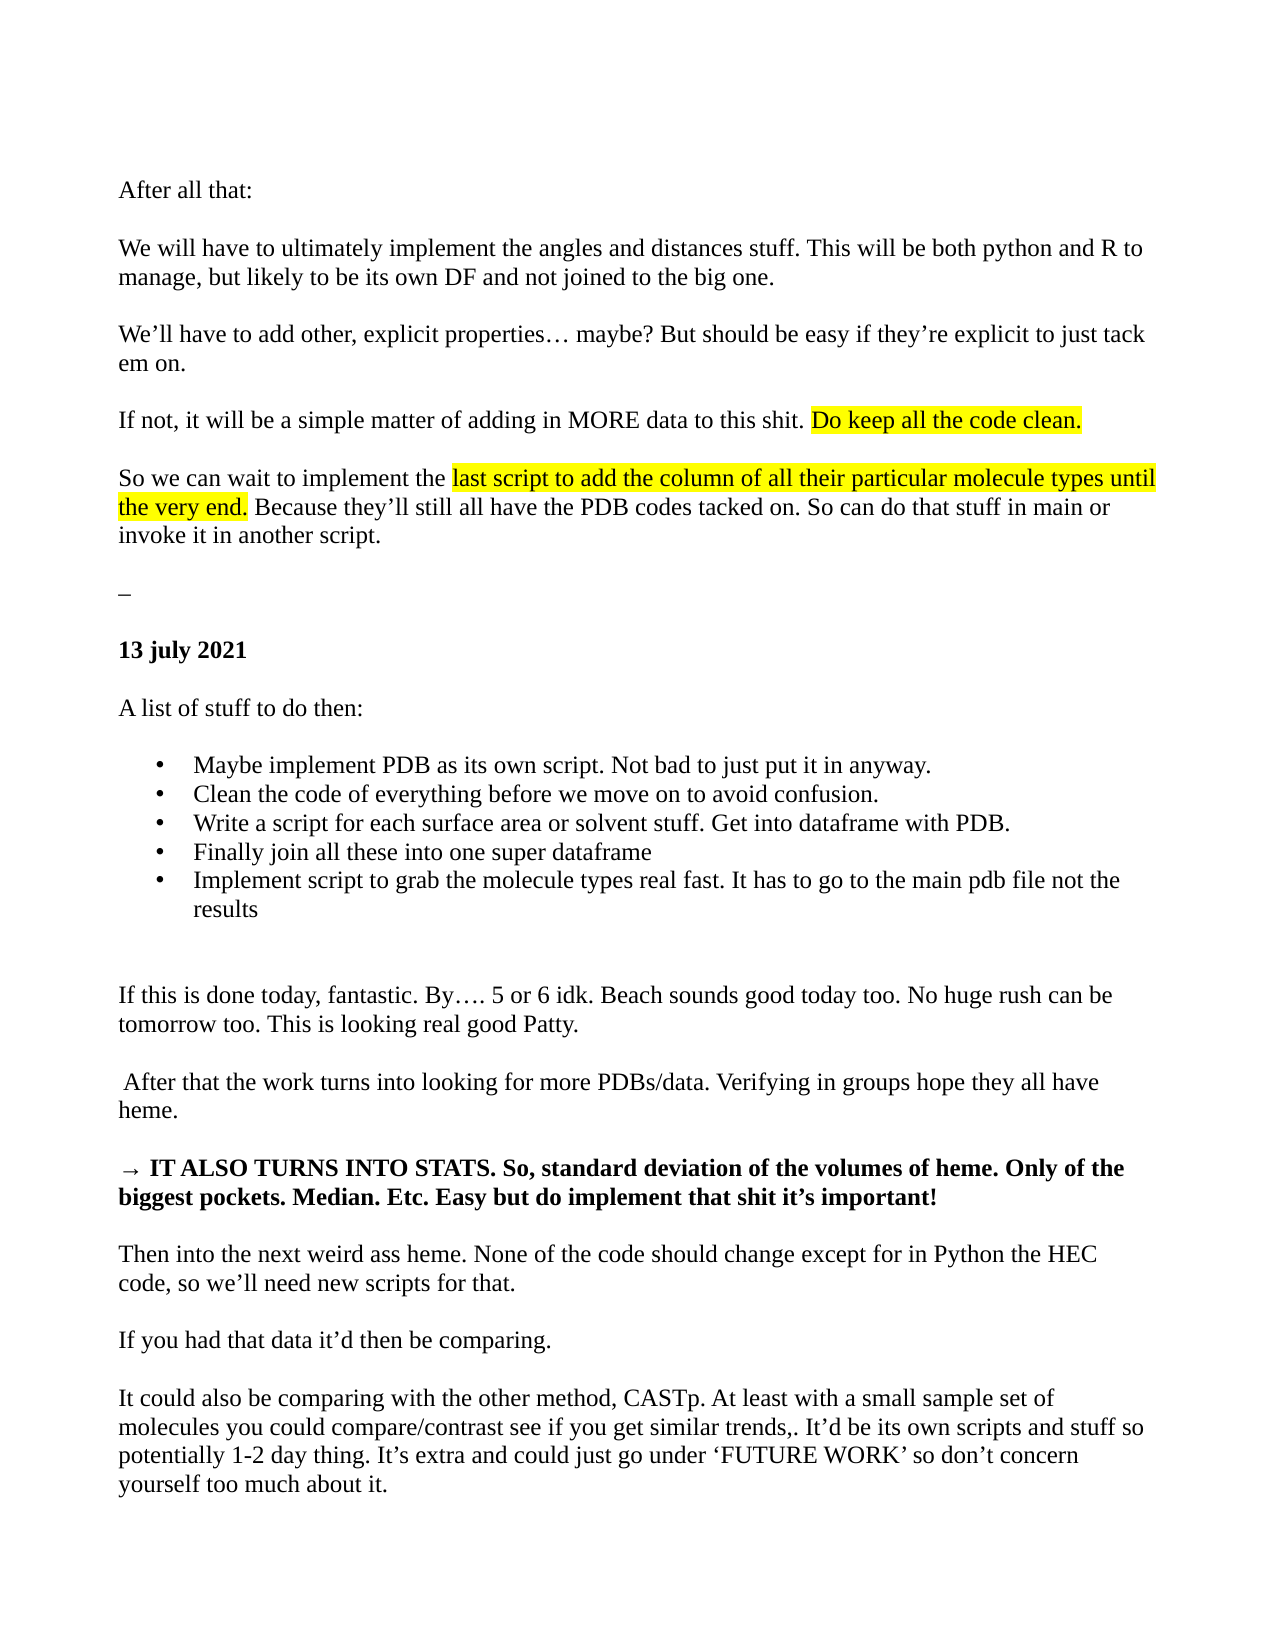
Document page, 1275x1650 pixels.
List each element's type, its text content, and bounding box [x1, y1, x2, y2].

text We will have to ultimately implement the angles and distances stuff. This will be both python and R to manage, but likely to be its own DF and not joined to the big one. [118, 233, 1157, 291]
text After that the work turns into looking for more PDBs/data. Verifying in groups hope they all have heme. [118, 1067, 1157, 1124]
list Maybe implement PDB as its own script. Not bad to just put it in anyway. [156, 751, 1157, 779]
text – [118, 578, 1157, 607]
text We’ll have to add other, explicit properties… maybe? But should be easy if they’re explicit to just tack em on. [118, 319, 1157, 377]
text It could also be comparing with the other method, CASTp. At least with a small sample set of molecules you could compare/contrast see if you get similar trends,. It’d be its own scripts and stuff so potentially 1-2 day thing. It’s extra and could just go under ‘FUTURE WORK’ so don’t concern yourself too much about it. [118, 1383, 1157, 1498]
text A list of stuff to do then: [118, 693, 1157, 722]
text → IT ALSO TURNS INTO STATS. So, standard deviation of the volumes of heme. Only of the biggest pockets. Median. Etc. Easy but do implement that shit it’s important! [118, 1153, 1157, 1211]
text If this is done today, fantastic. By…. 5 or 6 idk. Beach sounds good today too. No huge rush can be tomorrow too. This is looking real good Patty. [118, 981, 1157, 1038]
text If not, it will be a simple matter of adding in MORE data to this shit. Do keep all the code clean. [118, 406, 1157, 434]
list Finally join all these into one super dataframe [156, 837, 1157, 866]
list Implement script to grab the molecule types real fast. It has to go to the main pdb file not the results [156, 866, 1157, 923]
text After all that: [118, 176, 1157, 204]
text 13 july 2021 [118, 636, 1157, 664]
text If you had that data it’d then be comparing. [118, 1326, 1157, 1354]
list Clean the code of everything before we move on to avoid confusion. [156, 779, 1157, 808]
text So we can wait to implement the last script to add the column of all their particular molecule types until the very end. Because they’ll still all have the PDB codes tacked on. So can do that stuff in main or invoke it in another script. [118, 463, 1157, 549]
list Write a script for each surface area or solvent stuff. Get into dataframe with PDB. [156, 808, 1157, 837]
text Then into the next weird ass heme. None of the code should change except for in Python the HEC code, so we’ll need new scripts for that. [118, 1239, 1157, 1297]
